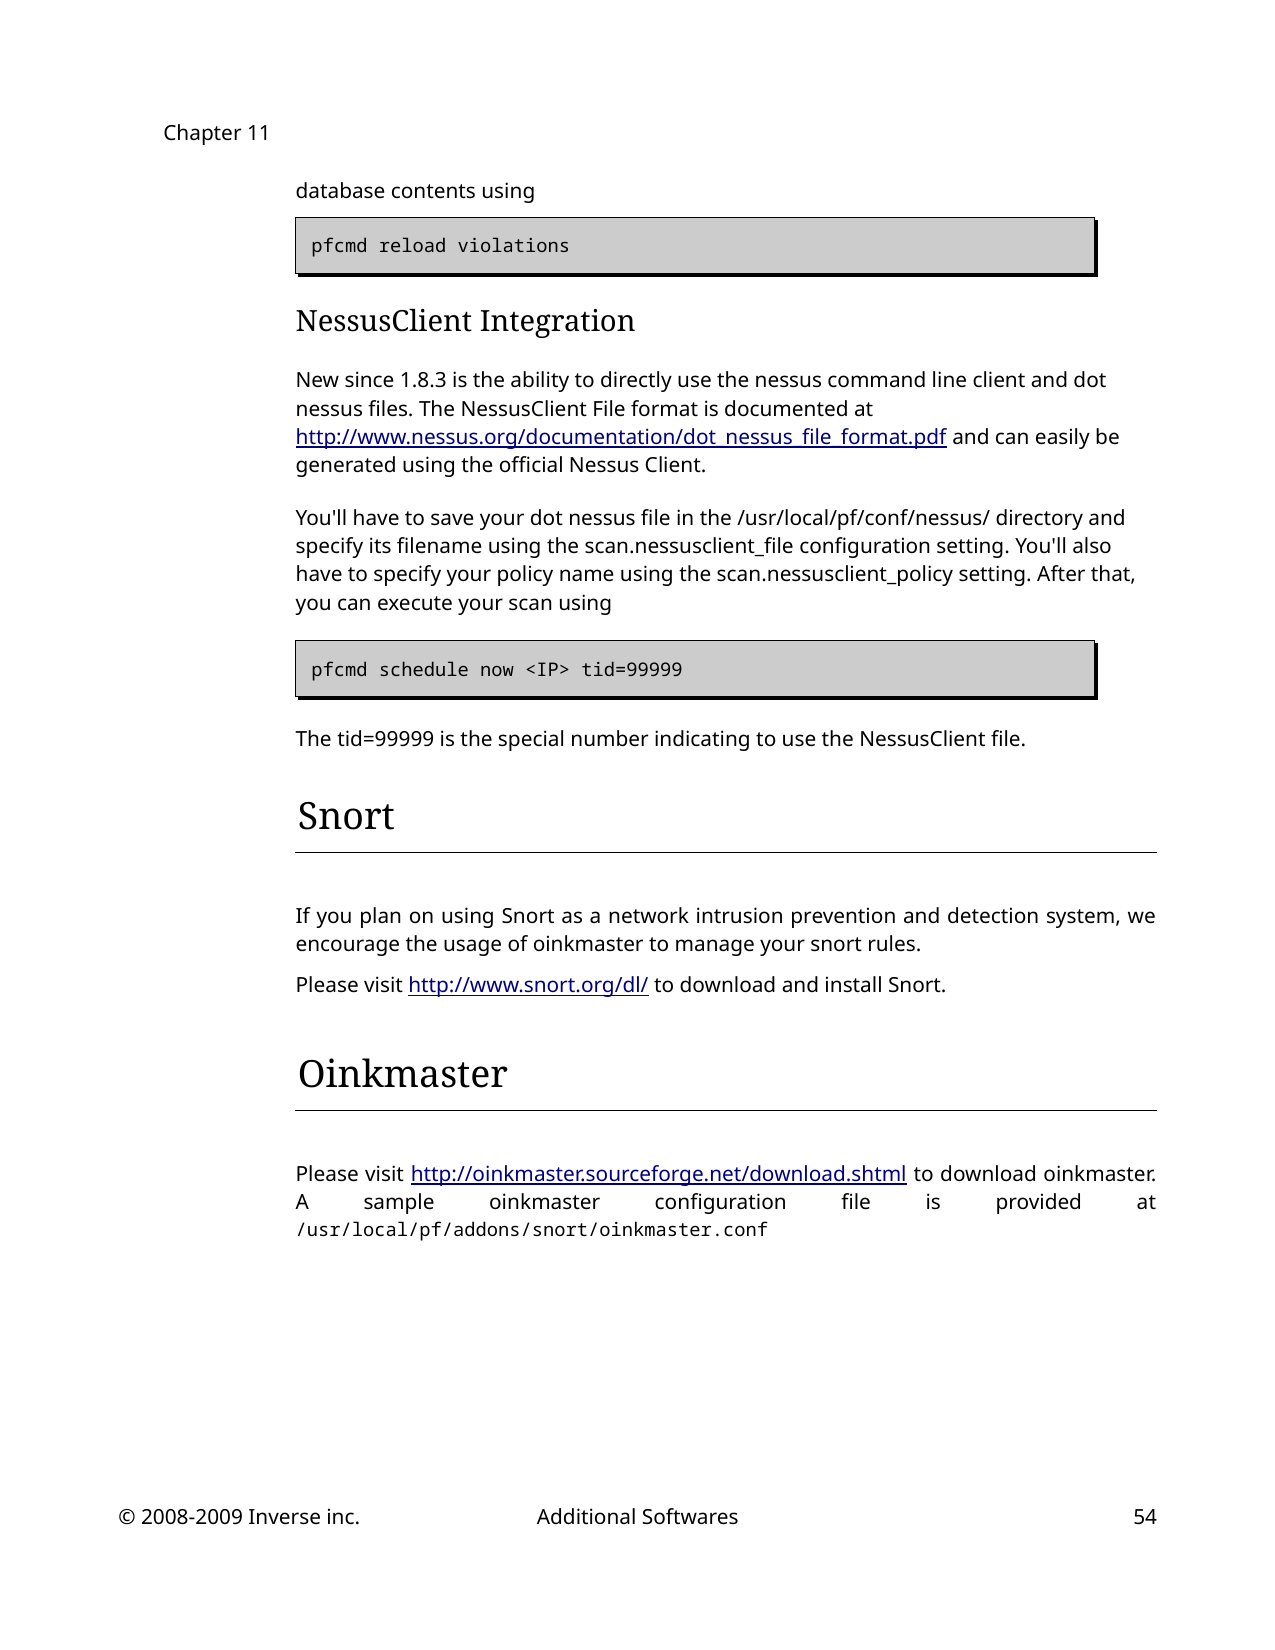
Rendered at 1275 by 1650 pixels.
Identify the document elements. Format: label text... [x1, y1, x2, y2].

text pfcmd reload violations [296, 218, 1094, 273]
text You'll have to save your dot nessus file in the /usr/local/pf/conf/nessus/ directory and specify its filename using the scan.nessusclient_file configuration setting. You'll also have to specify your policy name using the scan.nessusclient_policy setting. After that, you can execute your scan using [295, 503, 1157, 616]
text Please visit http://oinkmaster.sourceforge.net/download.shtml to download oinkmaster. A sample oinkmaster configuration file is provided at /usr/local/pf/addons/snort/oinkmaster.conf [295, 1159, 1157, 1241]
text database contents using [295, 176, 1157, 204]
subtitle Oinkmaster [295, 1047, 1157, 1110]
text If you plan on using Snort as a network intrusion prevention and detection system, we encourage the usage of oinkmaster to manage your snort rules. [295, 901, 1157, 958]
text The tid=99999 is the special number indicating to use the NessusClient file. [295, 724, 1157, 752]
text pfcmd schedule now <IP> tid=99999 [296, 641, 1094, 696]
subtitle NessusClient Integration [295, 301, 1157, 340]
text New since 1.8.3 is the ability to directly use the nessus command line client and dot nessus files. The NessusClient File format is documented at http://www.nessus.org/documentation/dot_nessus_file_format.pdf and can easily be generated using the official Nessus Client. [295, 365, 1157, 479]
text Please visit http://www.snort.org/dl/ to download and install Snort. [295, 971, 1157, 999]
subtitle Snort [295, 789, 1157, 852]
